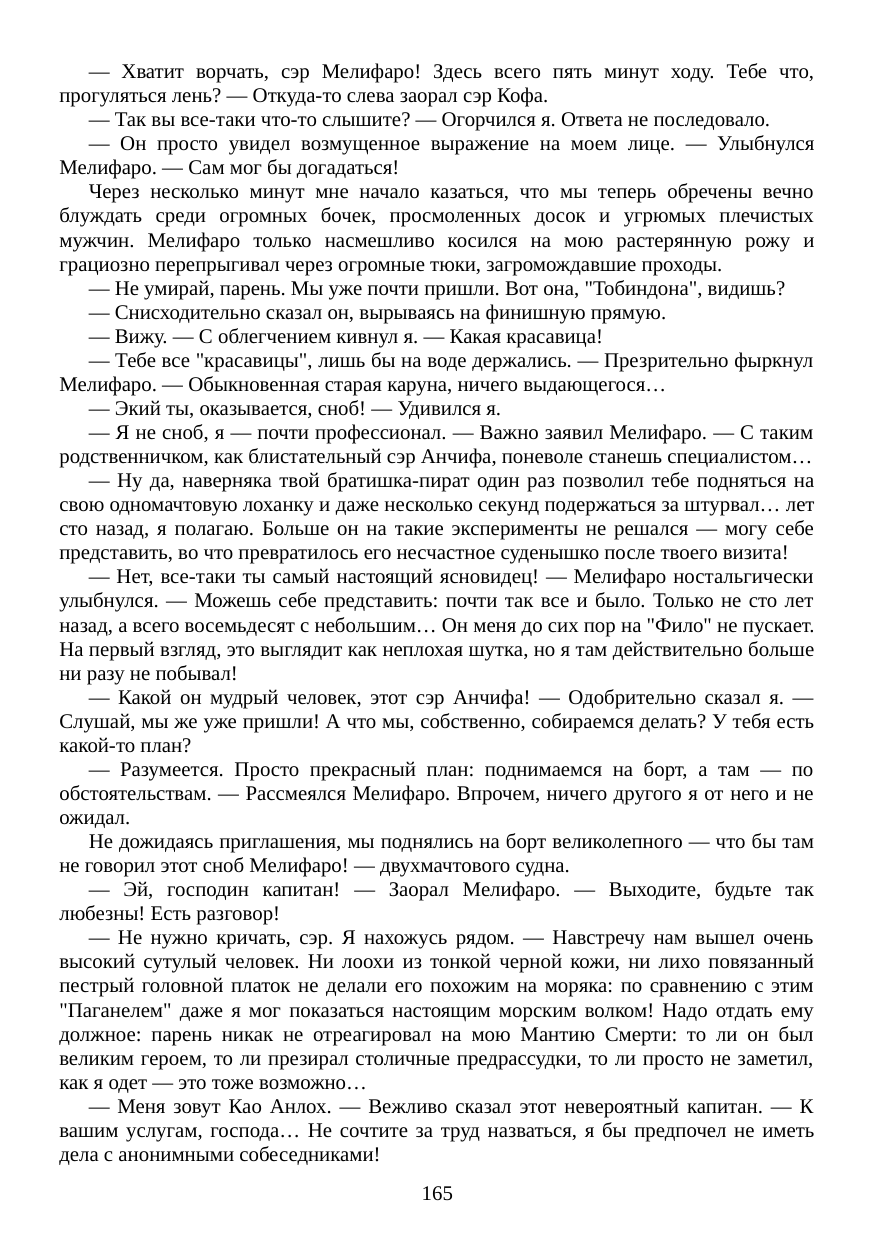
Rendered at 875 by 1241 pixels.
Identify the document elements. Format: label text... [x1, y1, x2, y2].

text — Нет, все-таки ты самый настоящий ясновидец! — Мелифаро ностальгически улыбнулся. — Можешь себе представить: почти так все и было. Только не сто лет назад, а всего восемьдесят с небольшим… Он меня до сих пор на "Фило" не пускает. На первый взгляд, это выглядит как неплохая шутка, но я там действительно больше ни разу не побывал! [59, 564, 815, 685]
text — Какой он мудрый человек, этот сэр Анчифа! — Одобрительно сказал я. — Слушай, мы же уже пришли! А что мы, собственно, собираемся делать? У тебя есть какой-то план? [59, 685, 815, 757]
text — Экий ты, оказывается, сноб! — Удивился я. [59, 396, 815, 420]
text — Не нужно кричать, сэр. Я нахожусь рядом. — Навстречу нам вышел очень высокий сутулый человек. Ни лоохи из тонкой черной кожи, ни лихо повязанный пестрый головной платок не делали его похожим на моряка: по сравнению с этим "Паганелем" даже я мог показаться настоящим морским волком! Надо отдать ему должное: парень никак не отреагировал на мою Мантию Смерти: то ли он был великим героем, то ли презирал столичные предрассудки, то ли просто не заметил, как я одет — это тоже возможно… [59, 925, 815, 1094]
text — Он просто увидел возмущенное выражение на моем лице. — Улыбнулся Мелифаро. — Сам мог бы догадаться! [59, 131, 815, 179]
text — Я не сноб, я — почти профессионал. — Важно заявил Мелифаро. — С таким родственничком, как блистательный сэр Анчифа, поневоле станешь специалистом… [59, 420, 815, 468]
text — Снисходительно сказал он, вырываясь на финишную прямую. [59, 300, 815, 324]
text — Эй, господин капитан! — Заорал Мелифаро. — Выходите, будьте так любезны! Есть разговор! [59, 877, 815, 925]
text — Ну да, наверняка твой братишка-пират один раз позволил тебе подняться на свою одномачтовую лоханку и даже несколько секунд подержаться за штурвал… лет сто назад, я полагаю. Больше он на такие эксперименты не решался — могу себе представить, во что превратилось его несчастное суденышко после твоего визита! [59, 468, 815, 564]
text — Хватит ворчать, сэр Мелифаро! Здесь всего пять минут ходу. Тебе что, прогуляться лень? — Откуда-то слева заорал сэр Кофа. [59, 59, 815, 107]
text — Тебе все "красавицы", лишь бы на воде держались. — Презрительно фыркнул Мелифаро. — Обыкновенная старая каруна, ничего выдающегося… [59, 348, 815, 396]
text Через несколько минут мне начало казаться, что мы теперь обречены вечно блуждать среди огромных бочек, просмоленных досок и угрюмых плечистых мужчин. Мелифаро только насмешливо косился на мою растерянную рожу и грациозно перепрыгивал через огромные тюки, загромождавшие проходы. [59, 179, 815, 276]
text — Не умирай, парень. Мы уже почти пришли. Вот она, "Тобиндона", видишь? [59, 276, 815, 300]
text — Так вы все-таки что-то слышите? — Огорчился я. Ответа не последовало. [59, 107, 815, 131]
text — Разумеется. Просто прекрасный план: поднимаемся на борт, а там — по обстоятельствам. — Рассмеялся Мелифаро. Впрочем, ничего другого я от него и не ожидал. [59, 757, 815, 829]
text — Меня зовут Као Анлох. — Вежливо сказал этот невероятный капитан. — К вашим услугам, господа… Не сочтите за труд назваться, я бы предпочел не иметь дела с анонимными собеседниками! [59, 1094, 815, 1166]
text — Вижу. — С облегчением кивнул я. — Какая красавица! [59, 324, 815, 348]
text Не дожидаясь приглашения, мы поднялись на борт великолепного — что бы там не говорил этот сноб Мелифаро! — двухмачтового судна. [59, 829, 815, 877]
